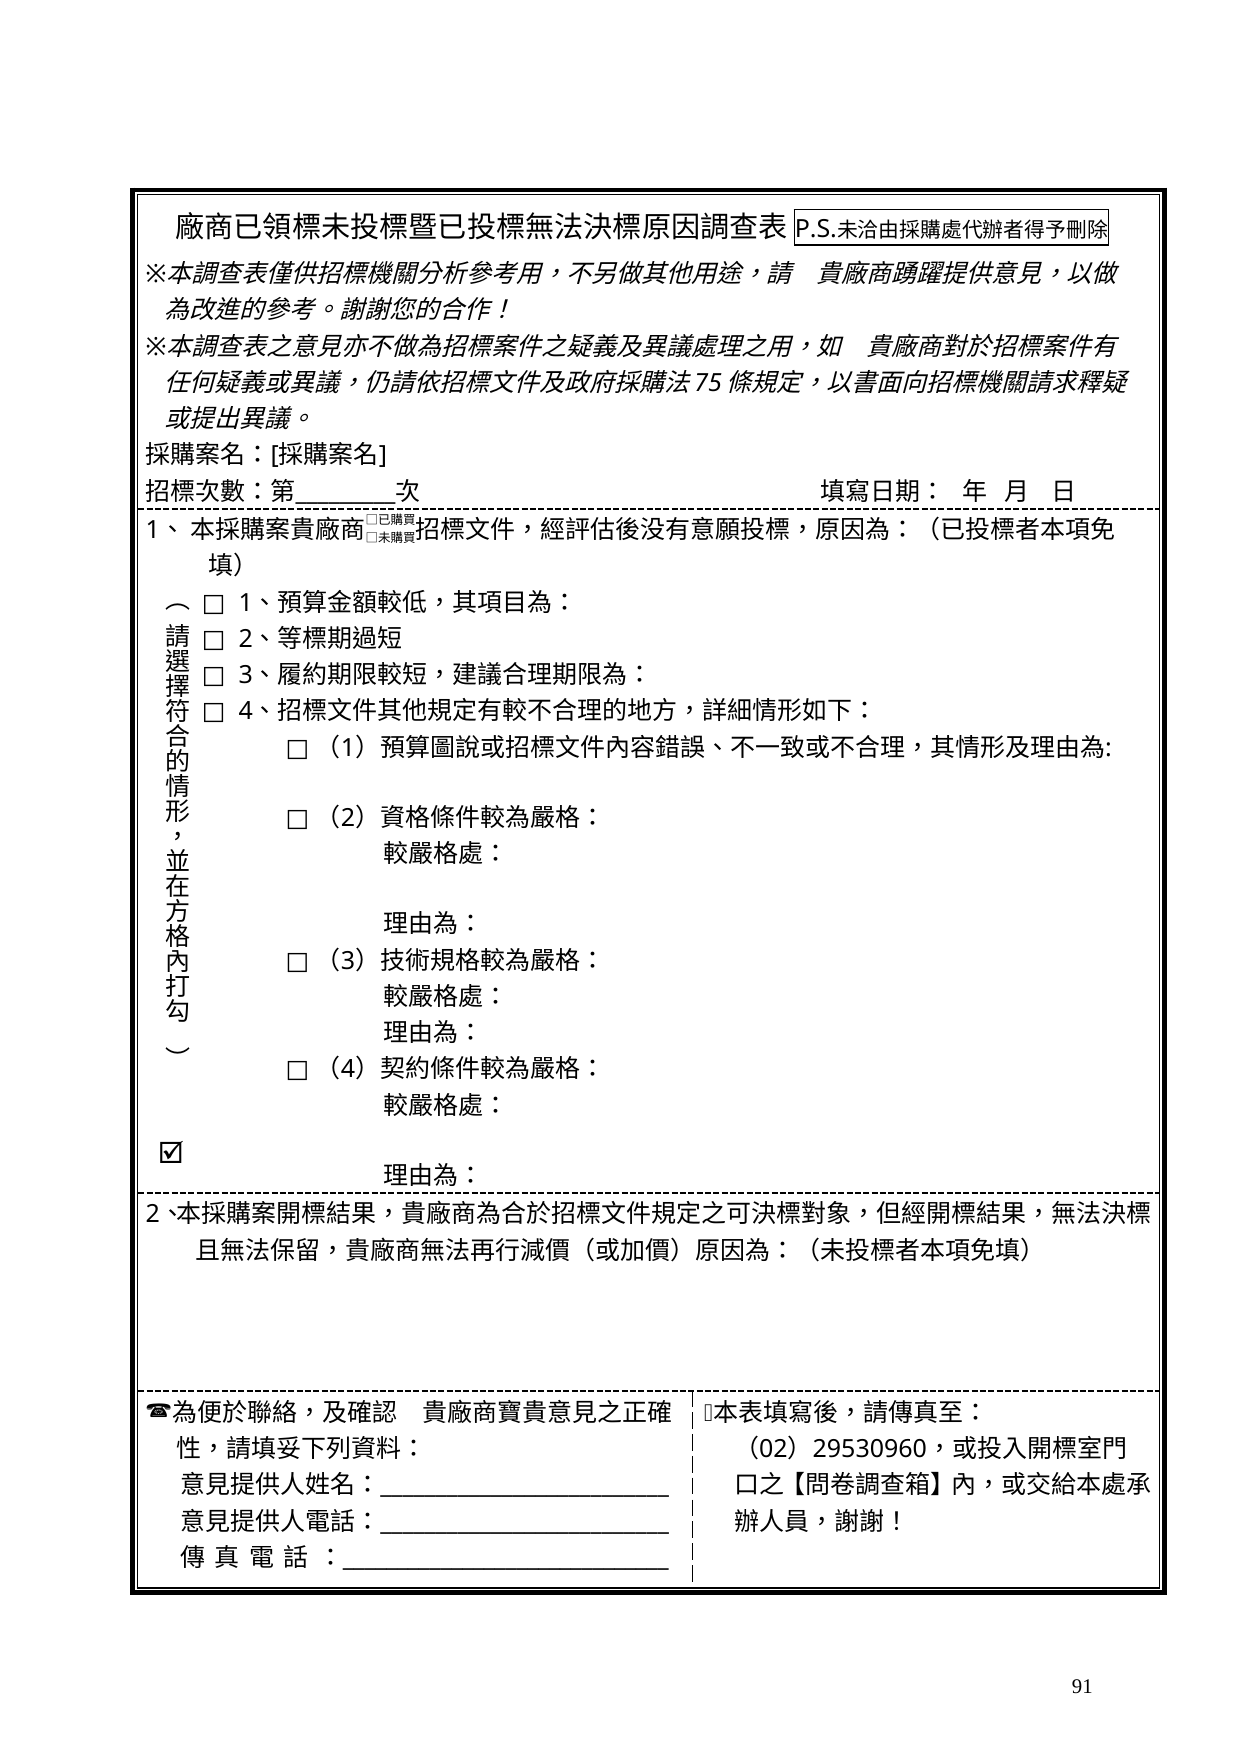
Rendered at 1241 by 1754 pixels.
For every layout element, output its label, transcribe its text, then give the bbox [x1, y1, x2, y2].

table_cell 1、 本採購案貴廠商□已購買□未購買招標文件，經評估後没有意願投標，原因為：（已投標者本項免填） □ 1、預算金額較低，其項目為： □ 2、等標期過短 □ 3、履約期限較短，建議合理期限為： □ 4、招標文件其他規定有較不合理的地方，詳細情形如下： □ （1）預算圖說或招標文件內容錯誤、不一致或不合理，其情形及理由為: □ （2）資格條件較為嚴格： 較嚴格處： 理由為： □ （3）技術規格較為嚴格： 較嚴格處： 理由為： □ （4）契約條件較為嚴格： 較嚴格處： 理由為： [138, 508, 1159, 1192]
table_cell 採購案名：[採購案名] 招標次數：第_________次 填寫日期： 年 月 日 [138, 435, 1159, 507]
table_cell 為便於聯絡，及確認 貴廠商寶貴意見之正確性，請填妥下列資料： 意見提供人姓名： 意見提供人電話： 傳真電話： [138, 1390, 693, 1587]
table_cell ※本調查表僅供招標機關分析參考用，不另做其他用途，請 貴廠商踴躍提供意見，以做為改進的參考。謝謝您的合作！ ※本調查表之意見亦不做為招標案件之疑義及異議處理之用，如 貴廠商對於招標案件有任何疑義或異議，仍請依招標文件及政府採購法75條規定，以書面向招標機關請求釋疑或提出異議。 [138, 254, 1159, 435]
table_header 廠商已領標未投標暨已投標無法決標原因調查表P.S.未洽由採購處代辦者得予刪除 [138, 195, 1159, 254]
table_cell 本表填寫後，請傳真至：（02）29530960，或投入開標室門口之【問卷調查箱】內，或交給本處承辦人員，謝謝！ [693, 1390, 1159, 1587]
table_cell 2、本採購案開標結果，貴廠商為合於招標文件規定之可決標對象，但經開標結果，無法決標且無法保留，貴廠商無法再行減價（或加價）原因為：（未投標者本項免填） [138, 1192, 1159, 1390]
